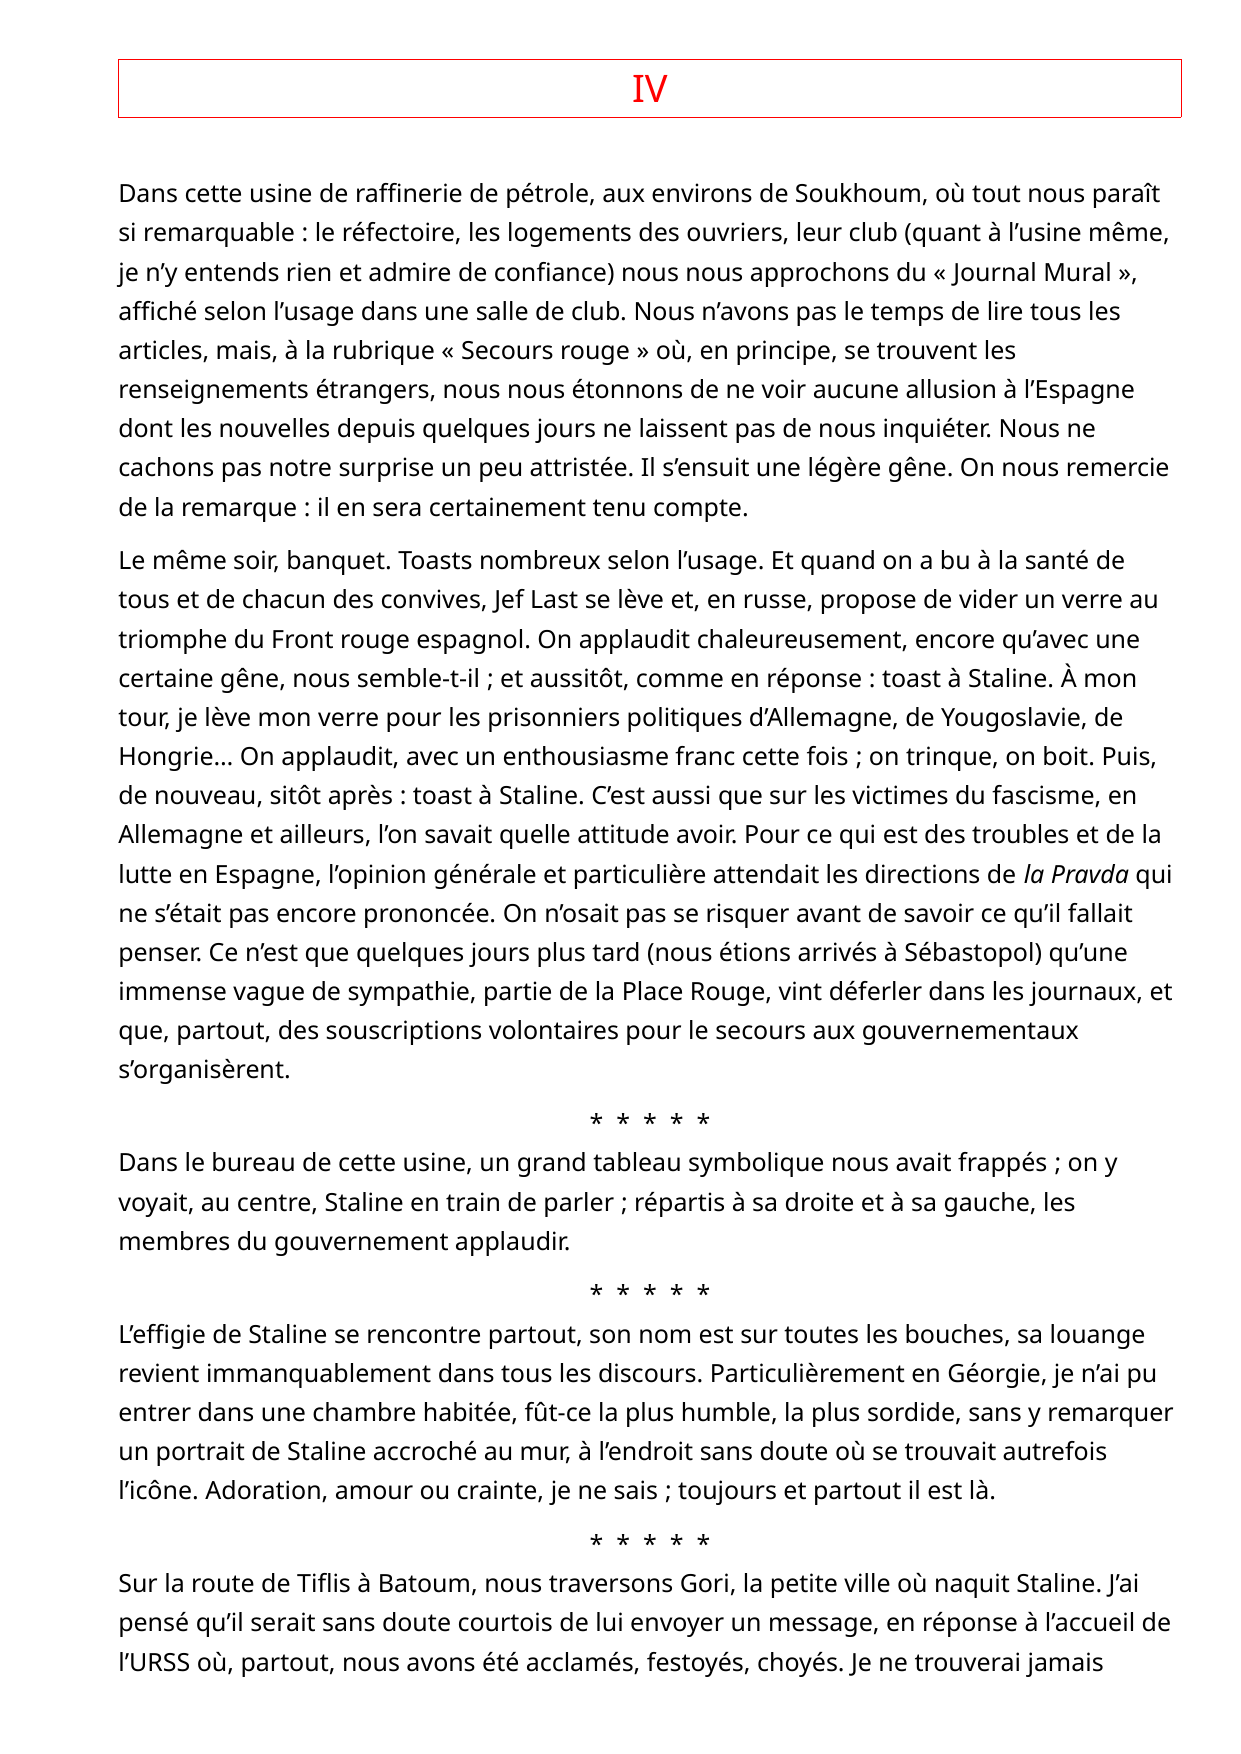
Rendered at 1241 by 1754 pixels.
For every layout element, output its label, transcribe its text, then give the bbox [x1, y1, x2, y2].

subtitle IV [119, 60, 1181, 117]
text * * * * * [118, 1106, 1181, 1140]
text Sur la route de Tiflis à Batoum, nous traversons Gori, la petite ville où naquit Staline. J’ai pensé qu’il serait sans doute courtois de lui envoyer un message, en réponse à l’accueil de l’URSS où, partout, nous avons été acclamés, festoyés, choyés. Je ne trouverai jamais [118, 1566, 1181, 1678]
text * * * * * [118, 1277, 1181, 1311]
text Dans le bureau de cette usine, un grand tableau symbolique nous avait frappés ; on y voyait, au centre, Staline en train de parler ; répartis à sa droite et à sa gauche, les membres du gouvernement applaudir. [118, 1145, 1181, 1257]
text Dans cette usine de raffinerie de pétrole, aux environs de Soukhoum, où tout nous paraît si remarquable : le réfectoire, les logements des ouvriers, leur club (quant à l’usine même, je n’y entends rien et admire de confiance) nous nous approchons du « Journal Mural », affiché selon l’usage dans une salle de club. Nous n’avons pas le temps de lire tous les articles, mais, à la rubrique « Secours rouge » où, en principe, se trouvent les renseignements étrangers, nous nous étonnons de ne voir aucune allusion à l’Espagne dont les nouvelles depuis quelques jours ne laissent pas de nous inquiéter. Nous ne cachons pas notre surprise un peu attristée. Il s’ensuit une légère gêne. On nous remercie de la remarque : il en sera certainement tenu compte. [118, 176, 1181, 523]
text Le même soir, banquet. Toasts nombreux selon l’usage. Et quand on a bu à la santé de tous et de chacun des convives, Jef Last se lève et, en russe, propose de vider un verre au triomphe du Front rouge espagnol. On applaudit chaleureusement, encore qu’avec une certaine gêne, nous semble-t-il ; et aussitôt, comme en réponse : toast à Staline. À mon tour, je lève mon verre pour les prisonniers politiques d’Allemagne, de Yougoslavie, de Hongrie… On applaudit, avec un enthousiasme franc cette fois ; on trinque, on boit. Puis, de nouveau, sitôt après : toast à Staline. C’est aussi que sur les victimes du fascisme, en Allemagne et ailleurs, l’on savait quelle attitude avoir. Pour ce qui est des troubles et de la lutte en Espagne, l’opinion générale et particulière attendait les directions de la Pravda qui ne s’était pas encore prononcée. On n’osait pas se risquer avant de savoir ce qu’il fallait penser. Ce n’est que quelques jours plus tard (nous étions arrivés à Sébastopol) qu’une immense vague de sympathie, partie de la Place Rouge, vint déferler dans les journaux, et que, partout, des souscriptions volontaires pour le secours aux gouvernementaux s’organisèrent. [118, 543, 1181, 1086]
text L’effigie de Staline se rencontre partout, son nom est sur toutes les bouches, sa louange revient immanquablement dans tous les discours. Particulièrement en Géorgie, je n’ai pu entrer dans une chambre habitée, fût-ce la plus humble, la plus sordide, sans y remarquer un portrait de Staline accroché au mur, à l’endroit sans doute où se trouvait autrefois l’icône. Adoration, amour ou crainte, je ne sais ; toujours et partout il est là. [118, 1316, 1181, 1507]
text * * * * * [118, 1527, 1181, 1561]
